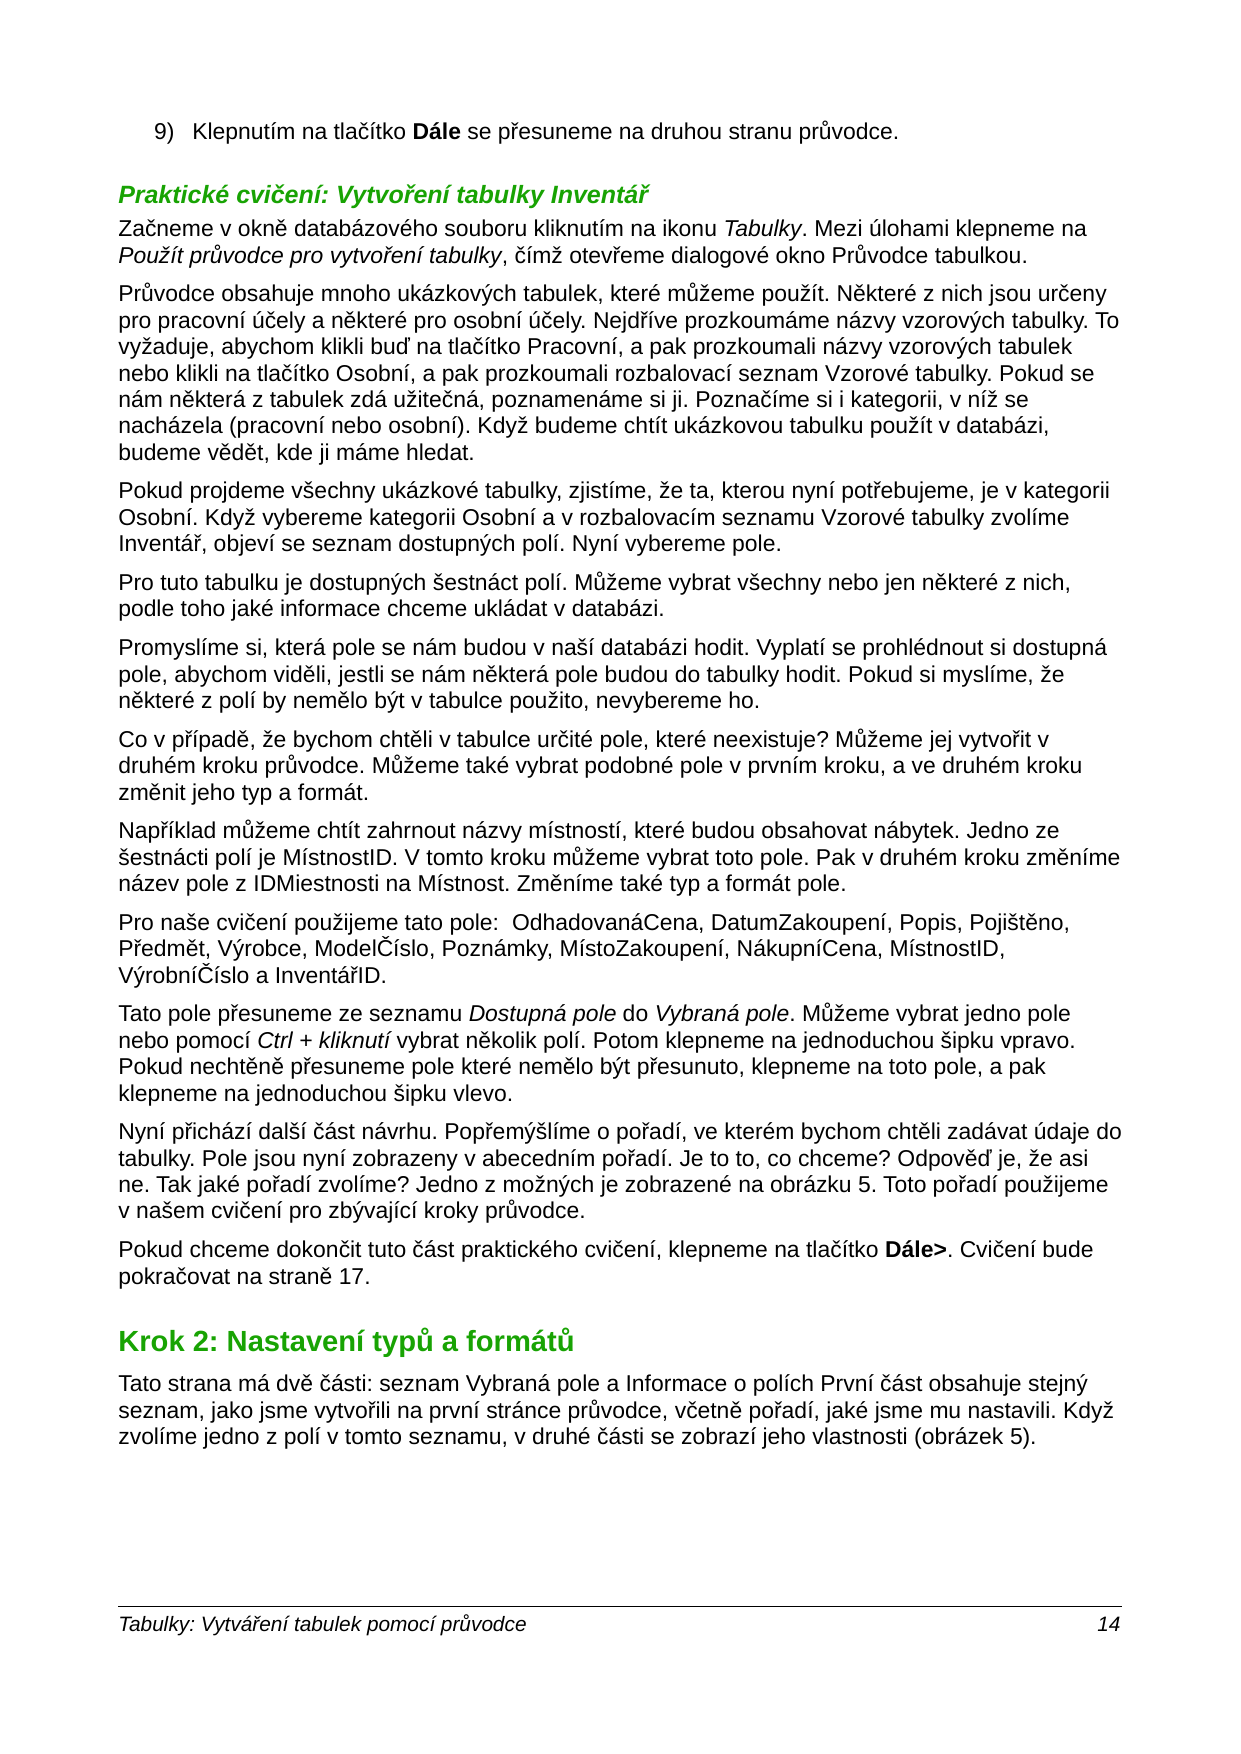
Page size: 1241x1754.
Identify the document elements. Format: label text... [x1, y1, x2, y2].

list Klepnutím na tlačítko Dále se přesuneme na druhou stranu průvodce. [174, 118, 1122, 144]
text Pro tuto tabulku je dostupných šestnáct polí. Můžeme vybrat všechny nebo jen některé z nich, podle toho jaké informace chceme ukládat v databázi. [118, 569, 1122, 622]
text Pokud projdeme všechny ukázkové tabulky, zjistíme, že ta, kterou nyní potřebujeme, je v kategorii Osobní. Když vybereme kategorii Osobní a v rozbalovacím seznamu Vzorové tabulky zvolíme Inventář, objeví se seznam dostupných polí. Nyní vybereme pole. [118, 477, 1122, 556]
text Co v případě, že bychom chtěli v tabulce určité pole, které neexistuje? Můžeme jej vytvořit v druhém kroku průvodce. Můžeme také vybrat podobné pole v prvním kroku, a ve druhém kroku změnit jeho typ a formát. [118, 726, 1122, 805]
text Tato strana má dvě části: seznam Vybraná pole a Informace o polích První část obsahuje stejný seznam, jako jsme vytvořili na první stránce průvodce, včetně pořadí, jaké jsme mu nastavili. Když zvolíme jedno z polí v tomto seznamu, v druhé části se zobrazí jeho vlastnosti (obrázek 5). [118, 1370, 1122, 1449]
text Například můžeme chtít zahrnout názvy místností, které budou obsahovat nábytek. Jedno ze šestnácti polí je MístnostID. V tomto kroku můžeme vybrat toto pole. Pak v druhém kroku změníme název pole z IDMiestnosti na Místnost. Změníme také typ a formát pole. [118, 817, 1122, 896]
text Průvodce obsahuje mnoho ukázkových tabulek, které můžeme použít. Některé z nich jsou určeny pro pracovní účely a některé pro osobní účely. Nejdříve prozkoumáme názvy vzorových tabulky. To vyžaduje, abychom klikli buď na tlačítko Pracovní, a pak prozkoumali názvy vzorových tabulek nebo klikli na tlačítko Osobní, a pak prozkoumali rozbalovací seznam Vzorové tabulky. Pokud se nám některá z tabulek zdá užitečná, poznamenáme si ji. Poznačíme si i kategorii, v níž se nacházela (pracovní nebo osobní). Když budeme chtít ukázkovou tabulku použít v databázi, budeme vědět, kde ji máme hledat. [118, 280, 1122, 465]
text Pokud chceme dokončit tuto část praktického cvičení, klepneme na tlačítko Dále>. Cvičení bude pokračovat na straně 16. [118, 1236, 1122, 1289]
subtitle Krok 2: Nastavení typů a formátů [118, 1324, 1122, 1358]
text Začneme v okně databázového souboru kliknutím na ikonu Tabulky. Mezi úlohami klepneme na Použít průvodce pro vytvoření tabulky, čímž otevřeme dialogové okno Průvodce tabulkou. [118, 215, 1122, 268]
text Tato pole přesuneme ze seznamu Dostupná pole do Vybraná pole. Můžeme vybrat jedno pole nebo pomocí Ctrl + kliknutí vybrat několik polí. Potom klepneme na jednoduchou šipku vpravo. Pokud nechtěně přesuneme pole které nemělo být přesunuto, klepneme na toto pole, a pak klepneme na jednoduchou šipku vlevo. [118, 1000, 1122, 1106]
subtitle Praktické cvičení: Vytvoření tabulky Inventář [118, 180, 1122, 209]
text Nyní přichází další část návrhu. Popřemýšlíme o pořadí, ve kterém bychom chtěli zadávat údaje do tabulky. Pole jsou nyní zobrazeny v abecedním pořadí. Je to to, co chceme? Odpověď je, že asi ne. Tak jaké pořadí zvolíme? Jedno z možných je zobrazené na obrázku 5. Toto pořadí použijeme v našem cvičení pro zbývající kroky průvodce. [118, 1118, 1122, 1224]
text Promyslíme si, která pole se nám budou v naší databázi hodit. Vyplatí se prohlédnout si dostupná pole, abychom viděli, jestli se nám některá pole budou do tabulky hodit. Pokud si myslíme, že některé z polí by nemělo být v tabulce použito, nevybereme ho. [118, 634, 1122, 713]
text Pro naše cvičení použijeme tato pole: OdhadovanáCena, DatumZakoupení, Popis, Pojištěno, Předmět, Výrobce, ModelČíslo, Poznámky, MístoZakoupení, NákupníCena, MístnostID, VýrobníČíslo a InventářID. [118, 909, 1122, 988]
